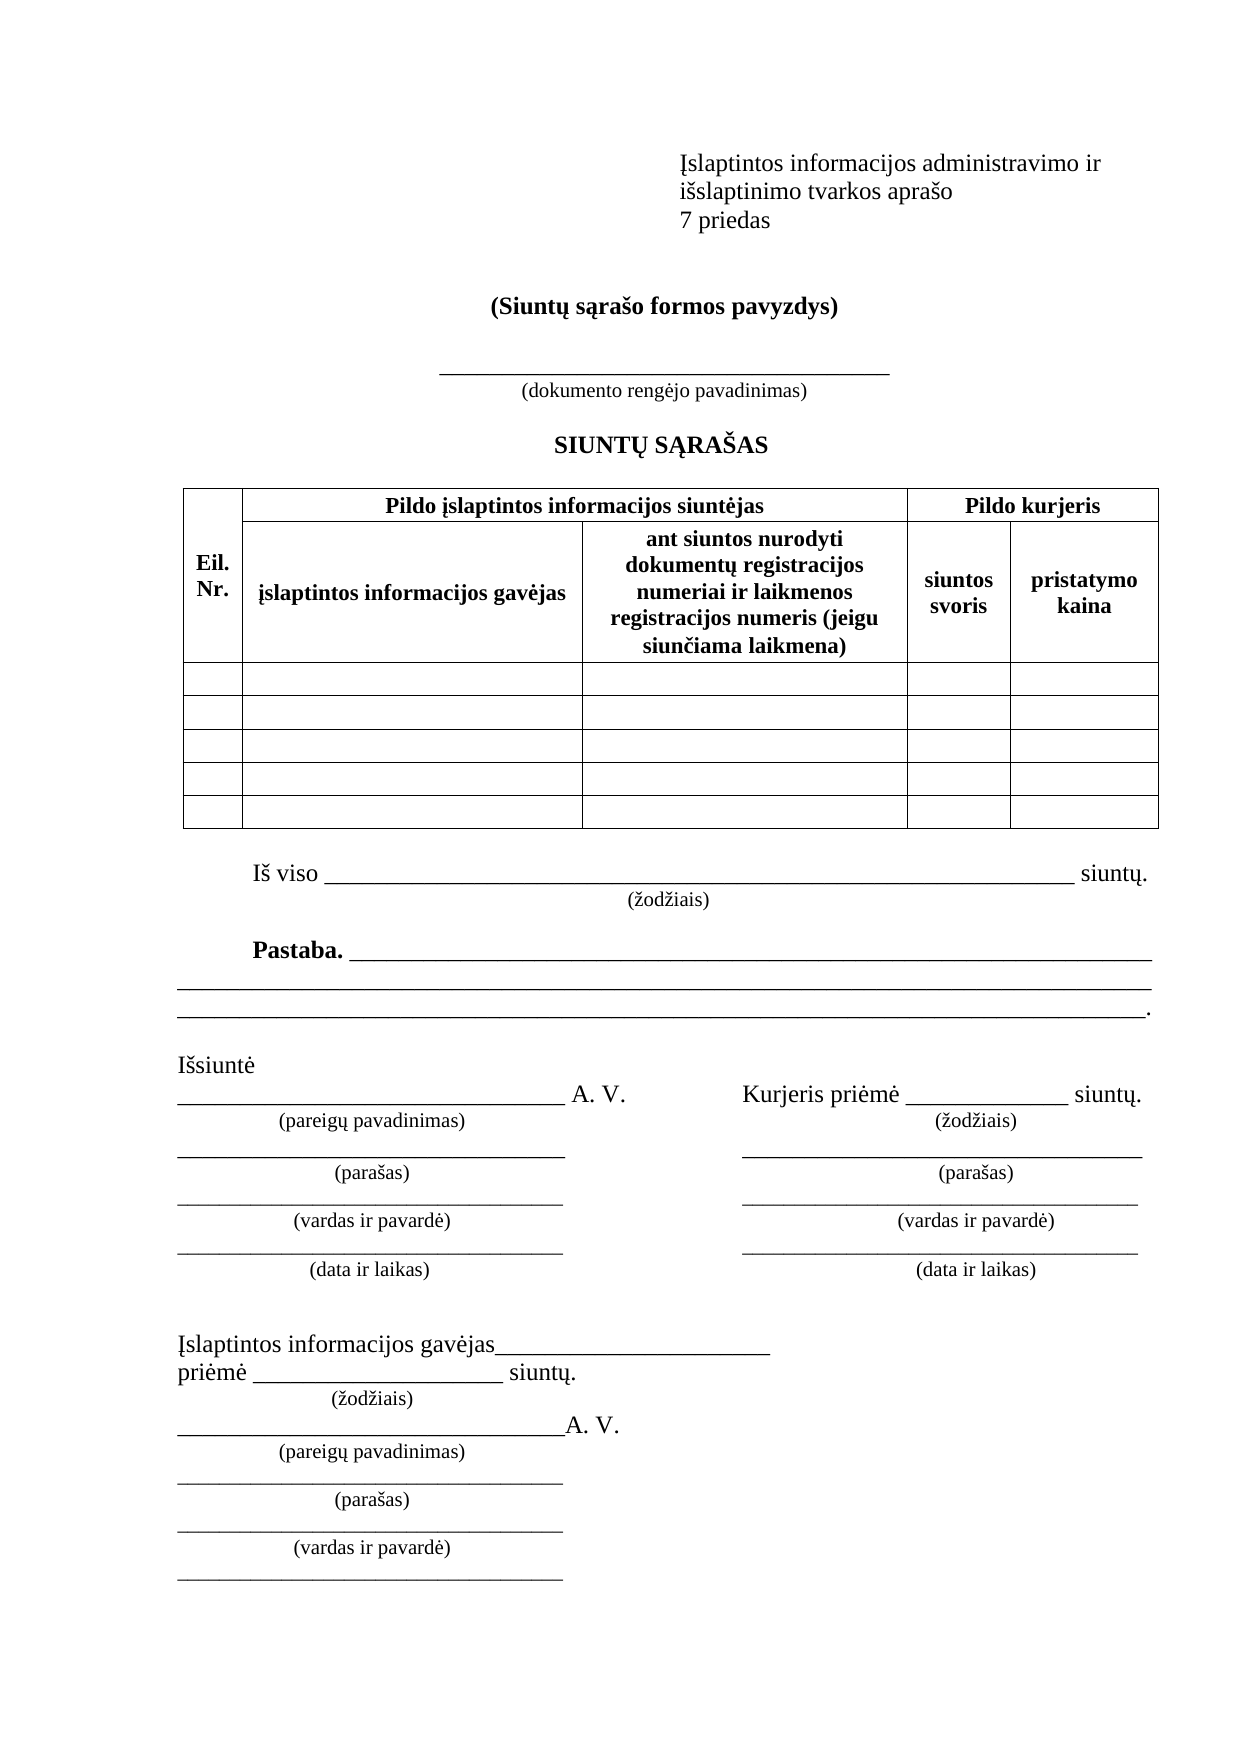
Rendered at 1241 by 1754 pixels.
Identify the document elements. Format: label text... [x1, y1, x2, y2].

table_header Pildo kurjeris [908, 489, 1158, 521]
table_cell [908, 663, 1010, 695]
table_cell [908, 796, 1010, 828]
text _______________________________ A. V. Kurjeris priėmė _____________ siuntų. [177, 1079, 1152, 1107]
text (Siuntų sąrašo formos pavyzdys) [177, 291, 1152, 320]
text (parašas) (parašas) [177, 1160, 1152, 1184]
text Pastaba. [177, 935, 1152, 964]
text . [177, 992, 1152, 1021]
table_cell [583, 763, 907, 795]
table_cell [243, 696, 582, 729]
table_header Pildo įslaptintos informacijos siuntėjas [243, 489, 907, 521]
text _____________________________________ [177, 1463, 1152, 1487]
table_cell [184, 663, 242, 695]
table_cell įslaptintos informacijos gavėjas [243, 522, 582, 662]
text _____________________________________ [177, 1511, 1152, 1535]
table_cell [1011, 663, 1158, 695]
table_cell [583, 796, 907, 828]
table_cell [908, 763, 1010, 795]
text (pareigų pavadinimas) [177, 1439, 1152, 1463]
text (vardas ir pavardė) [177, 1535, 1152, 1559]
text _____________________________________ [177, 1559, 1152, 1583]
text _____________________________________ ______________________________________ [177, 1232, 1152, 1257]
text Įslaptintos informacijos administravimo ir [679, 148, 1152, 176]
table_cell [184, 763, 242, 795]
text (data ir laikas) (data ir laikas) [177, 1257, 1152, 1281]
table_cell [908, 696, 1010, 729]
table_cell [184, 696, 242, 729]
text (dokumento rengėjo pavadinimas) [177, 378, 1152, 402]
table_header Eil. Nr. [184, 489, 242, 662]
text _____________________________________ ______________________________________ [177, 1184, 1152, 1208]
text SIUNTŲ SĄRAŠAS [177, 430, 1152, 459]
table_cell [243, 796, 582, 828]
table_cell [1011, 696, 1158, 729]
table_cell [583, 696, 907, 729]
table_cell [184, 796, 242, 828]
table_cell siuntos svoris [908, 522, 1010, 662]
text _______________________________A. V. [177, 1410, 1152, 1439]
text priėmė ____________________ siuntų. [177, 1357, 1152, 1386]
table_cell [1011, 730, 1158, 762]
text (pareigų pavadinimas) (žodžiais) [177, 1107, 1152, 1132]
text išslaptinimo tvarkos aprašo 7 priedas [679, 176, 1152, 234]
text Išsiuntė [177, 1050, 1152, 1079]
text (žodžiais) [177, 1386, 1152, 1410]
text Įslaptintos informacijos gavėjas______________________ [177, 1329, 1152, 1357]
table_cell [243, 663, 582, 695]
table_cell ant siuntos nurodyti dokumentų registracijos numeriai ir laikmenos registracijos numeris (jeigu siunčiama laikmena) [583, 522, 907, 662]
text _______________________________ ________________________________ [177, 1132, 1152, 1160]
text Iš viso ____________________________________________________________ siuntų. [177, 858, 1152, 887]
text ____________________________________ [177, 349, 1152, 378]
table_cell [583, 730, 907, 762]
table_cell [583, 663, 907, 695]
table_cell [184, 730, 242, 762]
text (žodžiais) [252, 887, 1152, 911]
table_cell [1011, 796, 1158, 828]
table_cell pristatymo kaina [1011, 522, 1158, 662]
table_cell [1011, 763, 1158, 795]
text (parašas) [177, 1487, 1152, 1511]
table_cell [243, 730, 582, 762]
table_cell [243, 763, 582, 795]
table_cell [908, 730, 1010, 762]
text (vardas ir pavardė) (vardas ir pavardė) [177, 1208, 1152, 1232]
